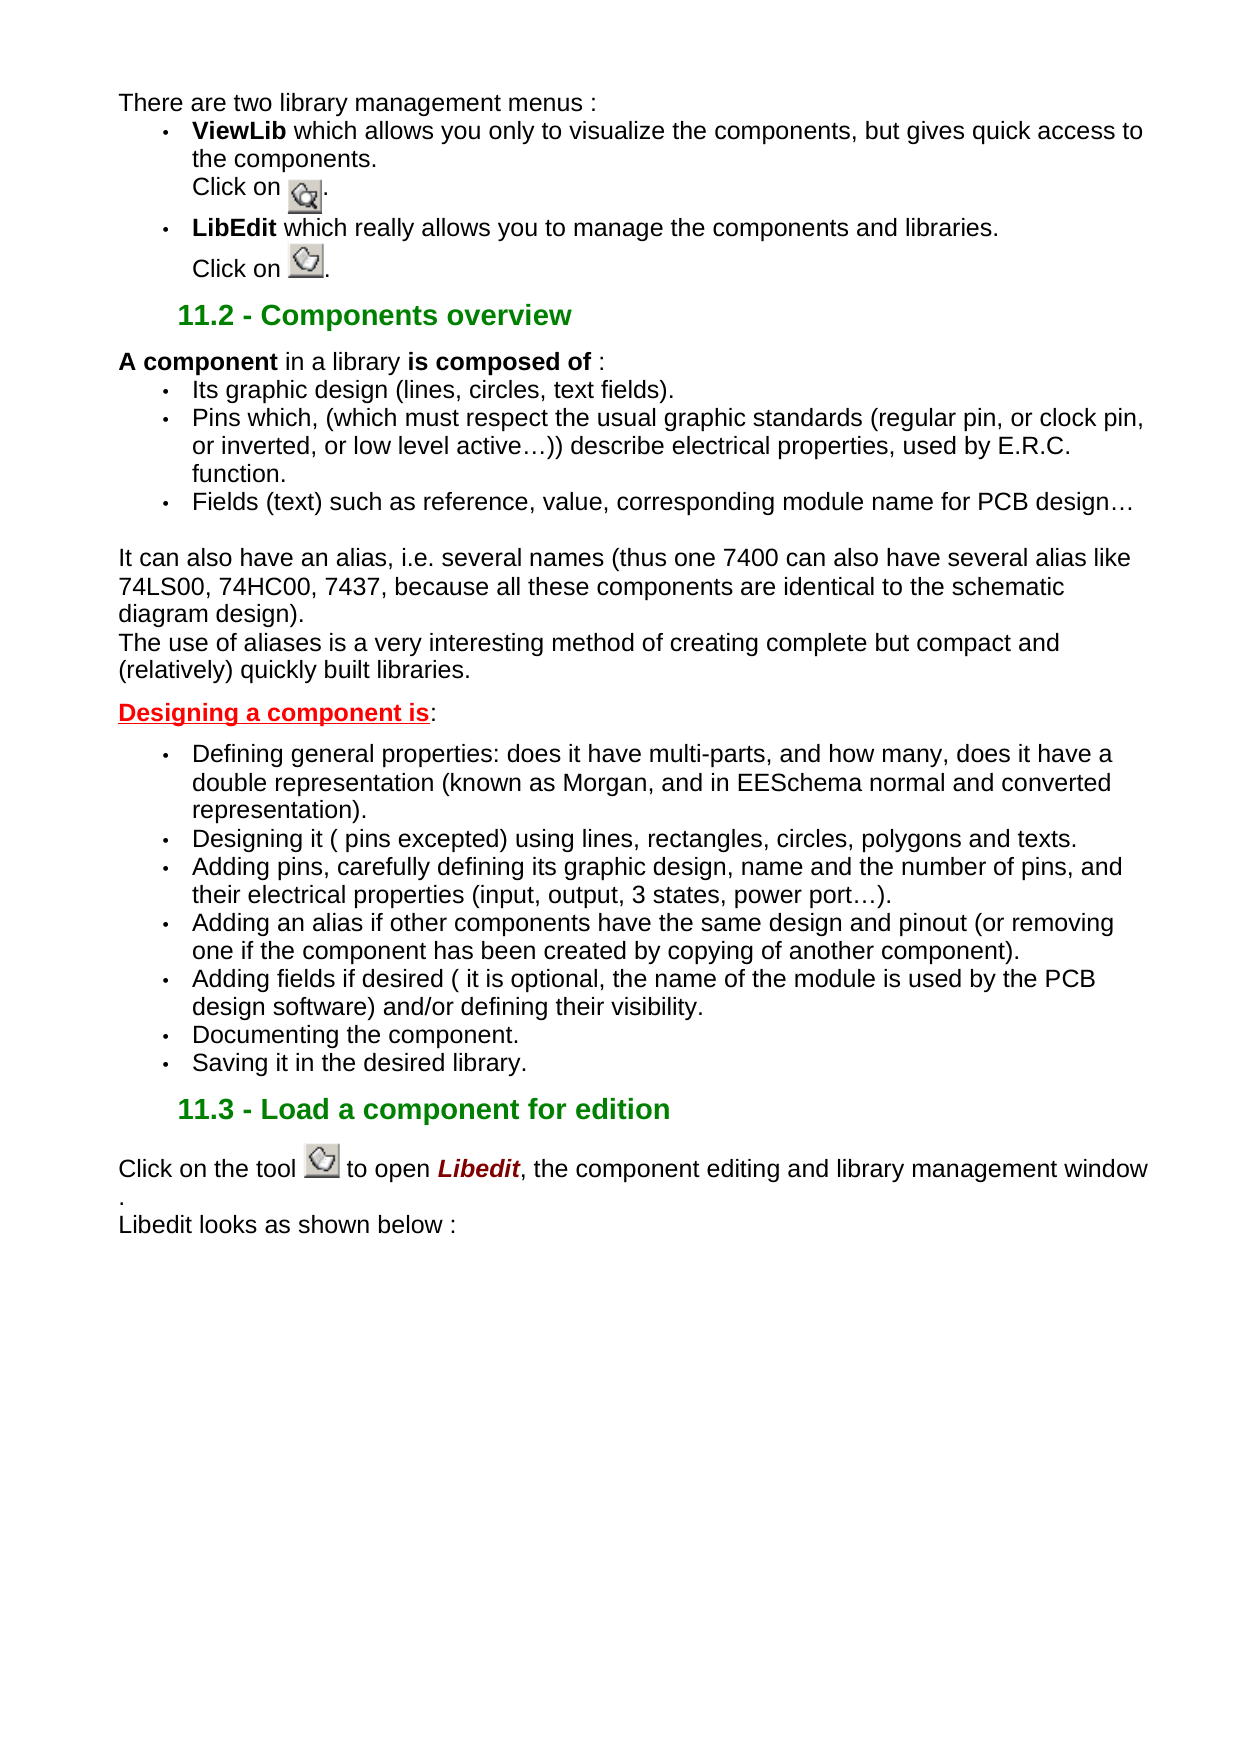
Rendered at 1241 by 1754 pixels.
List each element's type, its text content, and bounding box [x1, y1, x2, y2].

picture [287, 177, 322, 214]
text A component in a library is composed of : [118, 348, 1152, 376]
list LibEdit which really allows you to manage the components and libraries. Click on . [162, 213, 1152, 283]
subtitle Load a component for edition [177, 1093, 1152, 1126]
text Designing a component is: [118, 698, 1152, 726]
text Libedit looks as shown below : [118, 1211, 1152, 1239]
list Pins which, (which must respect the usual graphic standards (regular pin, or clock pin, or inverted, or low level active…)) describe electrical properties, used by E.R.C. function. [162, 404, 1152, 488]
text There are two library management menus : [118, 88, 1152, 117]
list Fields (text) such as reference, value, corresponding module name for PCB design… [162, 488, 1152, 516]
picture [287, 241, 324, 278]
list Designing it ( pins excepted) using lines, rectangles, circles, polygons and texts. [162, 824, 1152, 852]
text It can also have an alias, i.e. several names (thus one 7400 can also have several alias like 74LS00, 74HC00, 7437, because all these components are identical to the schematic diagram design). [118, 544, 1152, 628]
subtitle Components overview [177, 299, 1152, 332]
text Click on the tool to open Libedit, the component editing and library management window . [118, 1142, 1152, 1211]
list Documenting the component. [162, 1020, 1152, 1048]
list Saving it in the desired library. [162, 1048, 1152, 1076]
list ViewLib which allows you only to visualize the components, but gives quick access to the components. Click on . [162, 117, 1152, 213]
list Adding pins, carefully defining its graphic design, name and the number of pins, and their electrical properties (input, output, 3 states, power port…). [162, 852, 1152, 908]
list Its graphic design (lines, circles, text fields). [162, 376, 1152, 404]
list Adding fields if desired ( it is optional, the name of the module is used by the PCB design software) and/or defining their visibility. [162, 964, 1152, 1020]
text The use of aliases is a very interesting method of creating complete but compact and (relatively) quickly built libraries. [118, 628, 1152, 684]
list Defining general properties: does it have multi-parts, and how many, does it have a double representation (known as Morgan, and in EESchema normal and converted representation). [162, 740, 1152, 824]
picture [303, 1141, 340, 1178]
list Adding an alias if other components have the same design and pinout (or removing one if the component has been created by copying of another component). [162, 908, 1152, 964]
